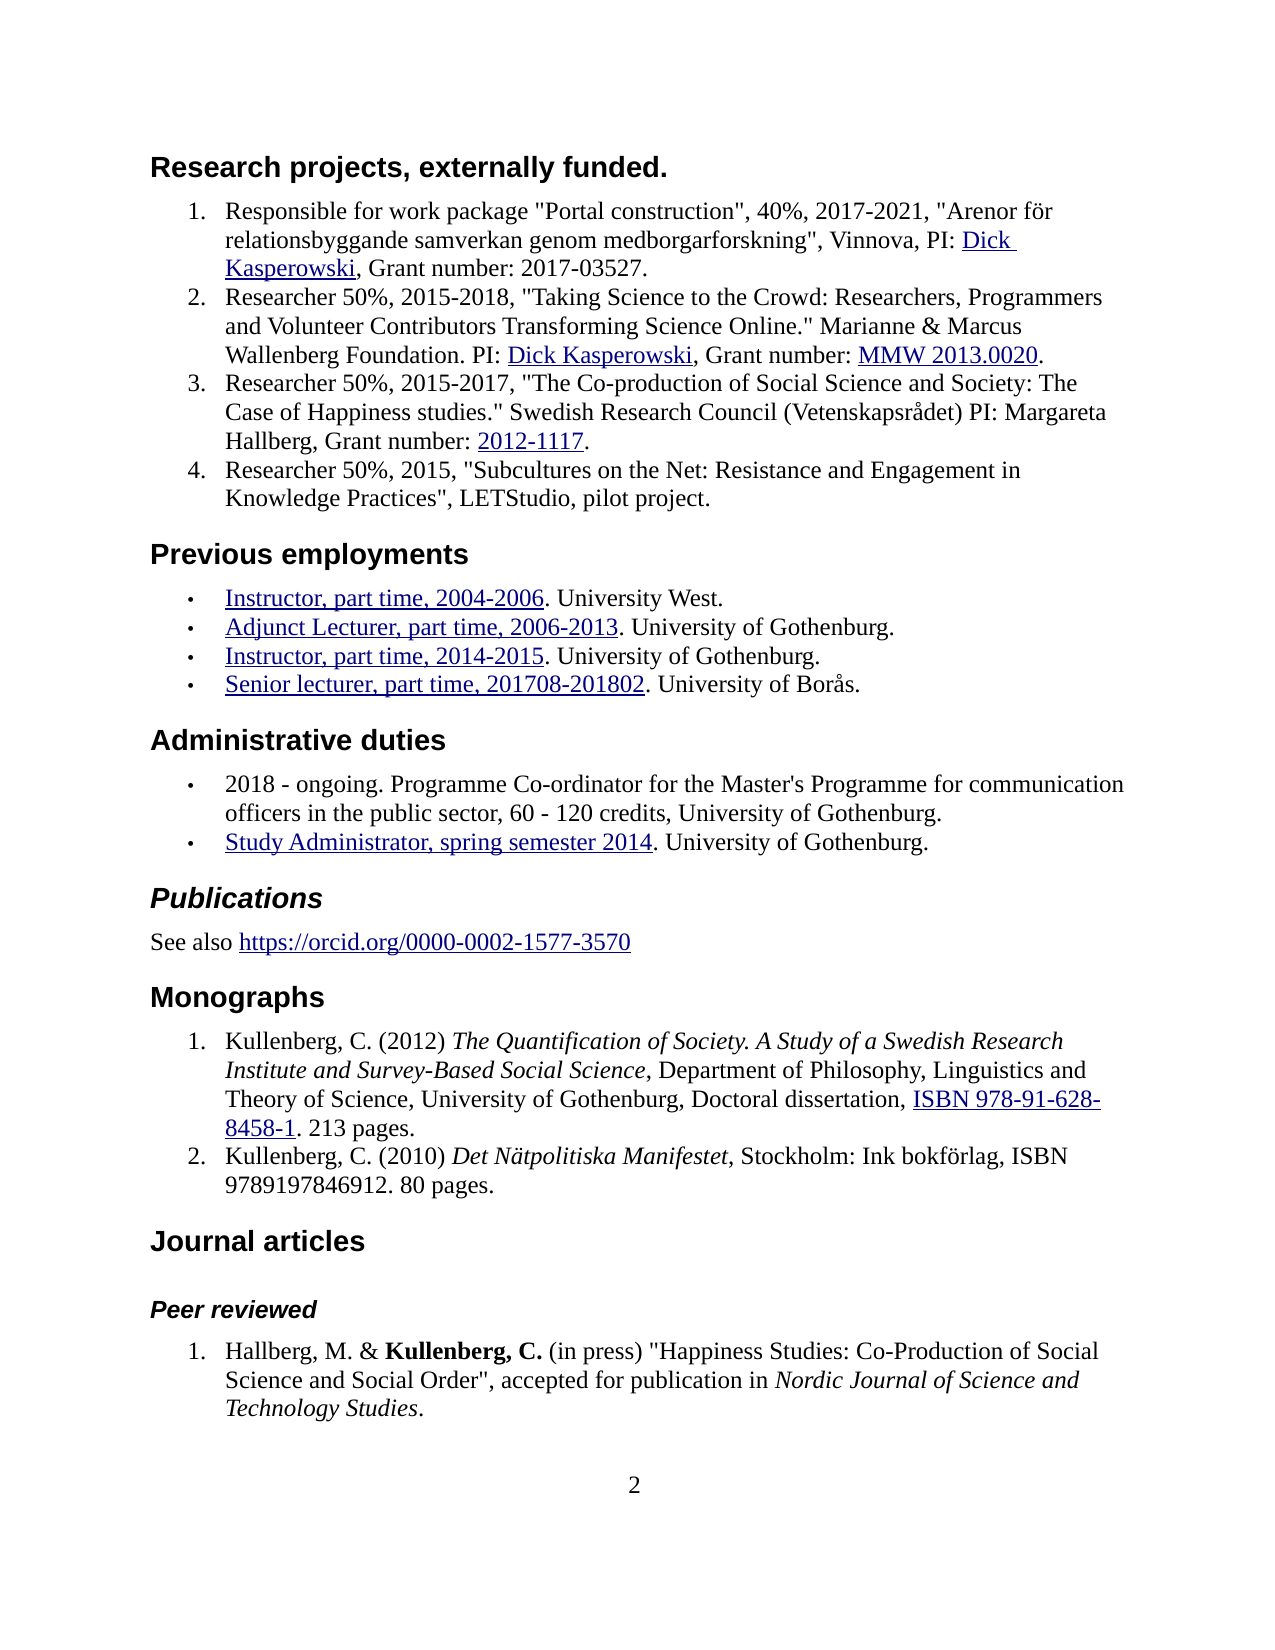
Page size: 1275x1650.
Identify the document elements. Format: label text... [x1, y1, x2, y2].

list Responsible for work package "Portal construction", 40%, 2017-2021, "Arenor för relationsbyggande samverkan genom medborgarforskning", Vinnova, PI: Dick Kasperowski, Grant number: 2017-03527. [187, 196, 1125, 282]
subtitle Administrative duties [150, 723, 1125, 757]
subtitle Peer reviewed [150, 1295, 1125, 1323]
list Hallberg, M. & Kullenberg, C. (in press) "Happiness Studies: Co-Production of Social Science and Social Order", accepted for publication in Nordic Journal of Science and Technology Studies. [187, 1336, 1125, 1422]
list Instructor, part time, 2004-2006. University West. [187, 583, 1125, 612]
list Senior lecturer, part time, 201708-201802. University of Borås. [187, 669, 1125, 698]
subtitle Monographs [150, 980, 1125, 1014]
subtitle Previous employments [150, 537, 1125, 571]
subtitle Publications [150, 881, 1125, 914]
list Adjunct Lecturer, part time, 2006-2013. University of Gothenburg. [187, 612, 1125, 641]
list 2018 - ongoing. Programme Co-ordinator for the Master's Programme for communication officers in the public sector, 60 - 120 credits, University of Gothenburg. [187, 769, 1125, 827]
text See also https://orcid.org/0000-0002-1577-3570 [150, 927, 1125, 955]
list Kullenberg, C. (2012) The Quantification of Society. A Study of a Swedish Research Institute and Survey-Based Social Science, Department of Philosophy, Linguistics and Theory of Science, University of Gothenburg, Doctoral dissertation, ISBN 978-91-628-8458-1. 213 pages. [187, 1026, 1125, 1141]
list Study Administrator, spring semester 2014. University of Gothenburg. [187, 827, 1125, 856]
list Kullenberg, C. (2010) Det Nätpolitiska Manifestet, Stockholm: Ink bokförlag, ISBN 9789197846912. 80 pages. [187, 1141, 1125, 1199]
subtitle Research projects, externally funded. [150, 150, 1125, 183]
list Instructor, part time, 2014-2015. University of Gothenburg. [187, 641, 1125, 669]
list Researcher 50%, 2015, "Subcultures on the Net: Resistance and Engagement in Knowledge Practices", LETStudio, pilot project. [187, 455, 1125, 512]
list Researcher 50%, 2015-2017, "The Co-production of Social Science and Society: The Case of Happiness studies." Swedish Research Council (Vetenskapsrådet) PI: Margareta Hallberg, Grant number: 2012-1117. [187, 368, 1125, 455]
list Researcher 50%, 2015-2018, "Taking Science to the Crowd: Researchers, Programmers and Volunteer Contributors Transforming Science Online." Marianne & Marcus Wallenberg Foundation. PI: Dick Kasperowski, Grant number: MMW 2013.0020. [187, 282, 1125, 368]
subtitle Journal articles [150, 1224, 1125, 1257]
